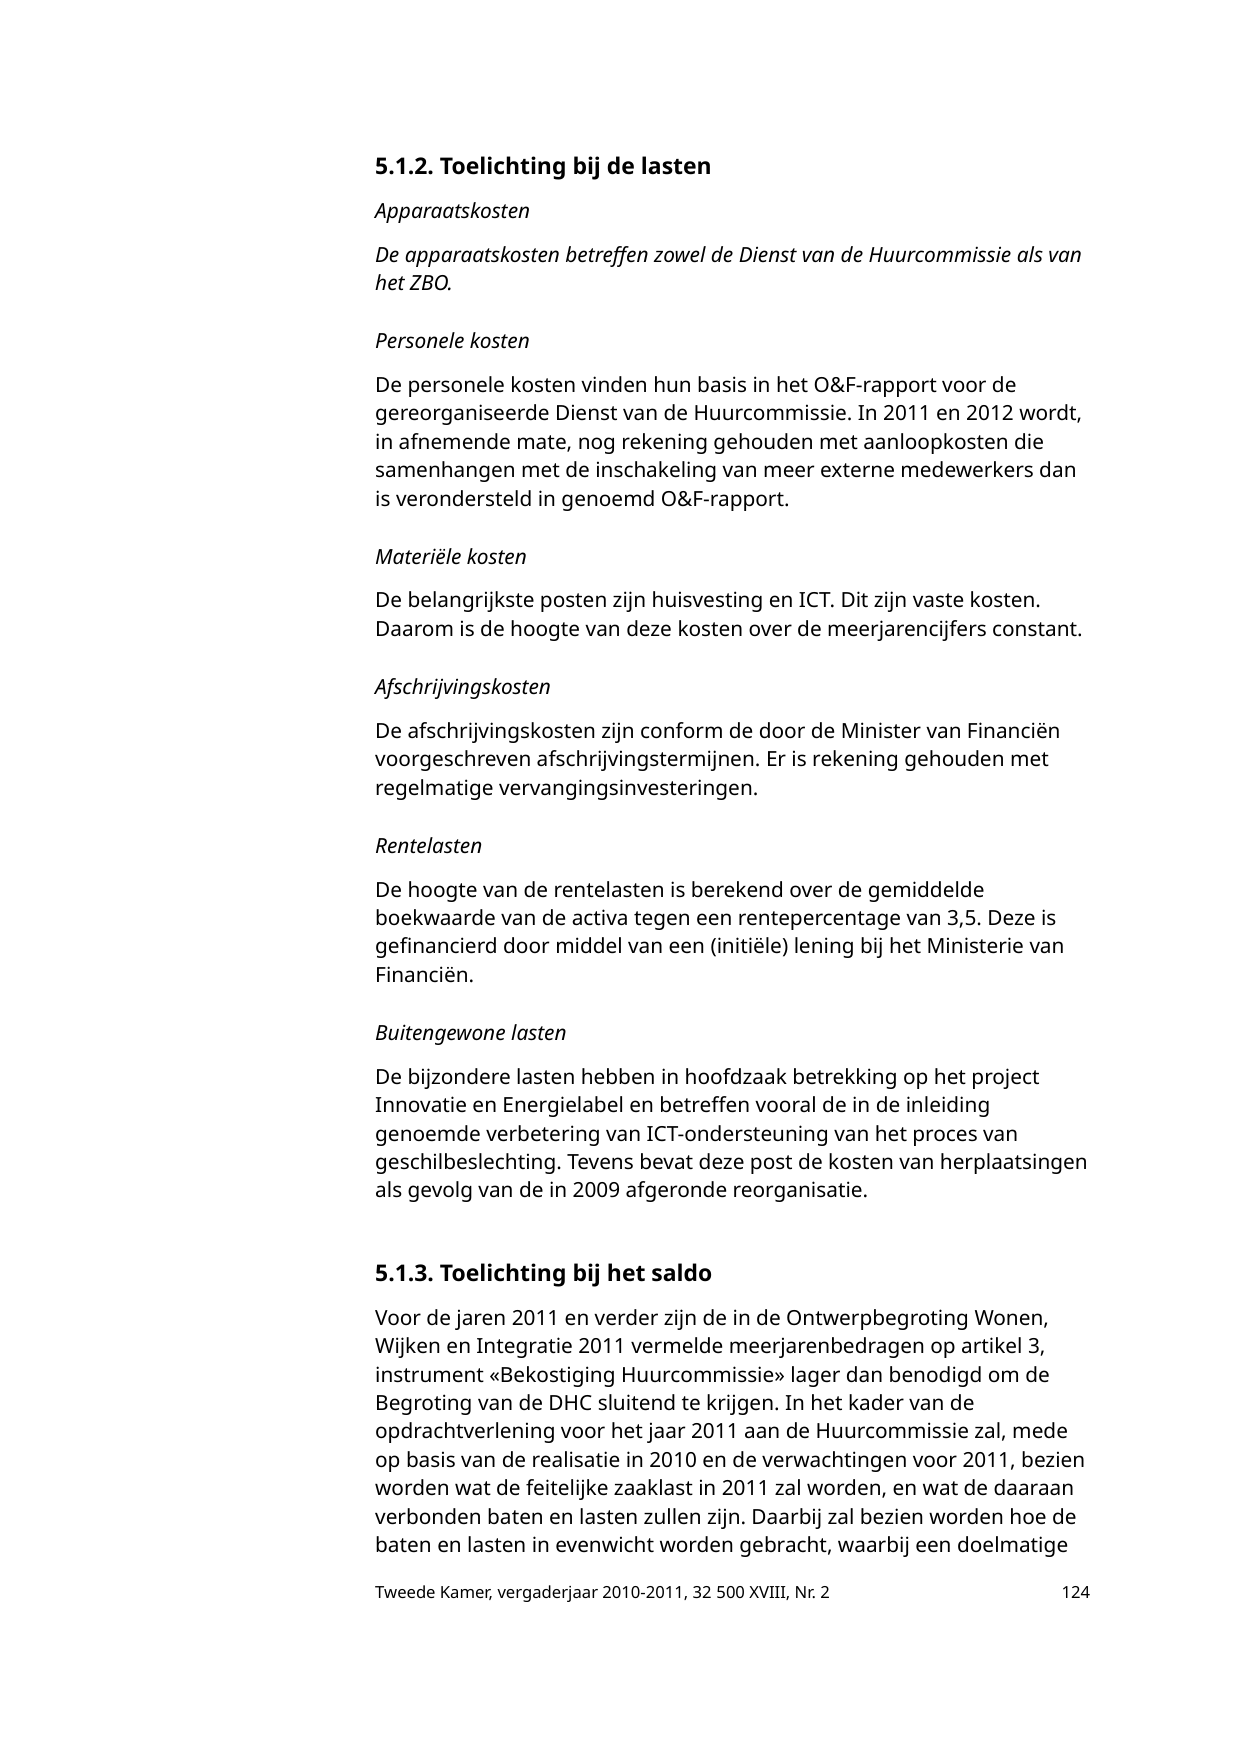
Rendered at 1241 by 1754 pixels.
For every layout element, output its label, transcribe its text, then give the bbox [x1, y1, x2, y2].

subtitle 5.1.2. Toelichting bij de lasten [375, 150, 1090, 181]
text De afschrijvingskosten zijn conform de door de Minister van Financiën voorgeschreven afschrijvingstermijnen. Er is rekening gehouden met regelmatige vervangingsinvesteringen. [375, 716, 1090, 801]
text De belangrijkste posten zijn huisvesting en ICT. Dit zijn vaste kosten. Daarom is de hoogte van deze kosten over de meerjarencijfers constant. [375, 586, 1090, 642]
text De bijzondere lasten hebben in hoofdzaak betrekking op het project Innovatie en Energielabel en betreffen vooral de in de inleiding genoemde verbetering van ICT-ondersteuning van het proces van geschilbeslechting. Tevens bevat deze post de kosten van herplaatsingen als gevolg van de in 2009 afgeronde reorganisatie. [375, 1062, 1090, 1204]
text De personele kosten vinden hun basis in het O&F-rapport voor de gereorganiseerde Dienst van de Huurcommissie. In 2011 en 2012 wordt, in afnemende mate, nog rekening gehouden met aanloopkosten die samenhangen met de inschakeling van meer externe medewerkers dan is verondersteld in genoemd O&F-rapport. [375, 370, 1090, 512]
text Afschrijvingskosten [375, 672, 1090, 701]
text Apparaatskosten [375, 196, 1090, 225]
text Rentelasten [375, 831, 1090, 860]
text Personele kosten [375, 327, 1090, 355]
text Voor de jaren 2011 en verder zijn de in de Ontwerpbegroting Wonen, Wijken en Integratie 2011 vermelde meerjarenbedragen op artikel 3, instrument «Bekostiging Huurcommissie» lager dan benodigd om de Begroting van de DHC sluitend te krijgen. In het kader van de opdrachtverlening voor het jaar 2011 aan de Huurcommissie zal, mede op basis van de realisatie in 2010 en de verwachtingen voor 2011, bezien worden wat de feitelijke zaaklast in 2011 zal worden, en wat de daaraan verbonden baten en lasten zullen zijn. Daarbij zal bezien worden hoe de baten en lasten in evenwicht worden gebracht, waarbij een doelmatige [375, 1303, 1090, 1559]
text Materiële kosten [375, 542, 1090, 571]
text De hoogte van de rentelasten is berekend over de gemiddelde boekwaarde van de activa tegen een rentepercentage van 3,5. Deze is gefinancierd door middel van een (initiële) lening bij het Ministerie van Financiën. [375, 875, 1090, 988]
text Buitengewone lasten [375, 1018, 1090, 1047]
subtitle 5.1.3. Toelichting bij het saldo [375, 1257, 1090, 1288]
text De apparaatskosten betreffen zowel de Dienst van de Huurcommissie als van het ZBO. [375, 240, 1090, 297]
